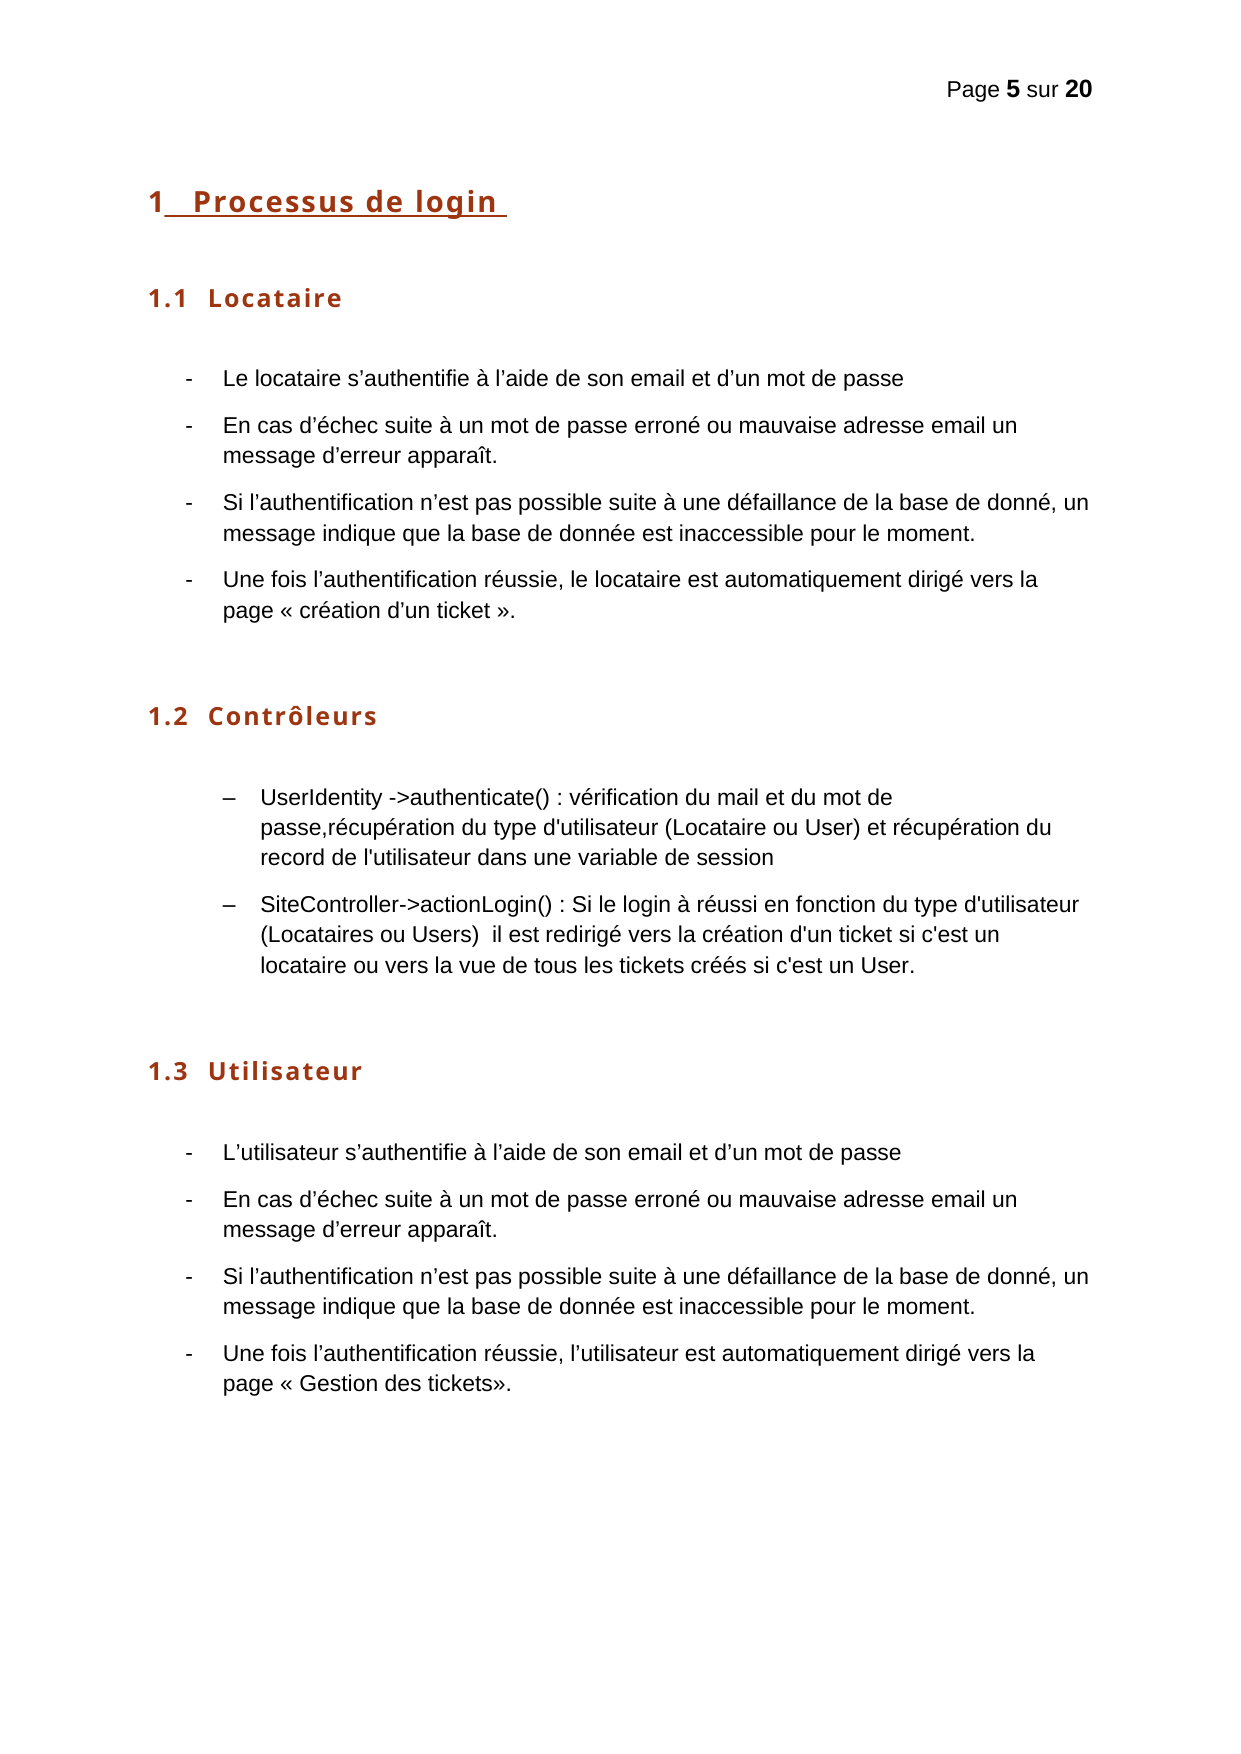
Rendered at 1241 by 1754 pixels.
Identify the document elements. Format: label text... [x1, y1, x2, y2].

list SiteController->actionLogin() : Si le login à réussi en fonction du type d'utilisateur (Locataires ou Users) il est redirigé vers la création d'un ticket si c'est un locataire ou vers la vue de tous les tickets créés si c'est un User. [223, 891, 1092, 978]
subtitle Contrôleurs [148, 699, 1092, 733]
list Une fois l’authentification réussie, le locataire est automatiquement dirigé vers la page « création d’un ticket ». [185, 566, 1092, 623]
subtitle Utilisateur [148, 1054, 1092, 1088]
list UserIdentity ->authenticate() : vérification du mail et du mot de passe,récupération du type d'utilisateur (Locataire ou User) et récupération du record de l'utilisateur dans une variable de session [223, 784, 1092, 871]
subtitle Processus de login [148, 181, 1092, 221]
list Si l’authentification n’est pas possible suite à une défaillance de la base de donné, un message indique que la base de donnée est inaccessible pour le moment. [185, 489, 1092, 546]
list En cas d’échec suite à un mot de passe erroné ou mauvaise adresse email un message d’erreur apparaît. [185, 1186, 1092, 1242]
list Une fois l’authentification réussie, l’utilisateur est automatiquement dirigé vers la page « Gestion des tickets». [185, 1340, 1092, 1396]
subtitle Locataire [148, 280, 1092, 314]
list Le locataire s’authentifie à l’aide de son email et d’un mot de passe [185, 365, 1092, 392]
list Si l’authentification n’est pas possible suite à une défaillance de la base de donné, un message indique que la base de donnée est inaccessible pour le moment. [185, 1263, 1092, 1319]
list L’utilisateur s’authentifie à l’aide de son email et d’un mot de passe [185, 1139, 1092, 1165]
list En cas d’échec suite à un mot de passe erroné ou mauvaise adresse email un message d’erreur apparaît. [185, 412, 1092, 469]
